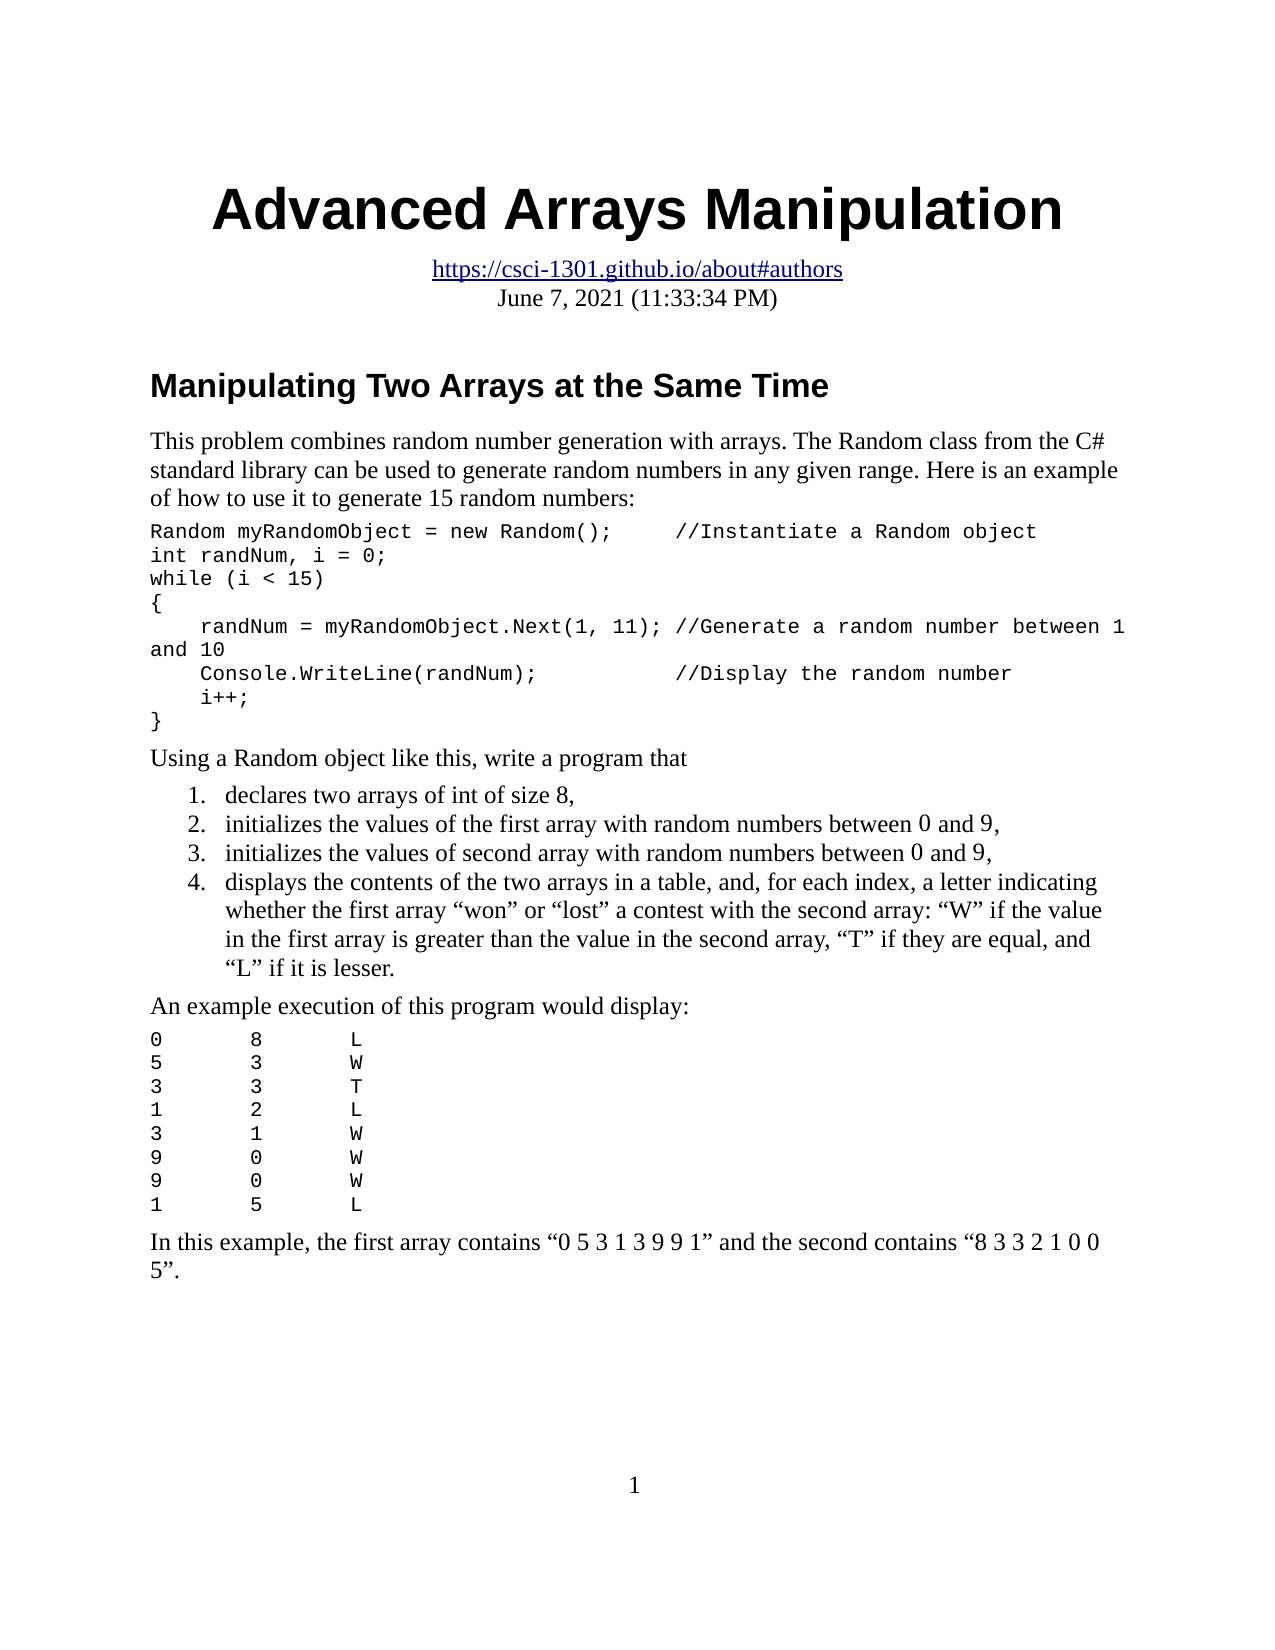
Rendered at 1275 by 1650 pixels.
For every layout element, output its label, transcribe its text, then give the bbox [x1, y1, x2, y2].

list initializes the values of second array with random numbers between and , [187, 838, 1125, 867]
text Random myRandomObject = new Random(); //Instantiate a Random object [150, 521, 1125, 545]
list displays the contents of the two arrays in a table, and, for each index, a letter indicating whether the first array “won” or “lost” a contest with the second array: “W” if the value in the first array is greater than the value in the second array, “T” if they are equal, and “L” if it is lesser. [187, 867, 1125, 982]
text Using a Random object like this, write a program that [150, 743, 1125, 772]
text In this example, the first array contains “0 5 3 1 3 9 9 1” and the second contains “8 3 3 2 1 0 0 5”. [150, 1227, 1125, 1284]
list declares two arrays of int of size 8, [187, 781, 1125, 809]
text 0 8 L [150, 1028, 1125, 1052]
text i++; [150, 687, 1125, 710]
text https://csci-1301.github.io/about#authors [150, 254, 1125, 283]
text int randNum, i = 0; [150, 545, 1125, 568]
text 9 0 W [150, 1170, 1125, 1194]
text 3 1 W [150, 1123, 1125, 1147]
text randNum = myRandomObject.Next(1, 11); //Generate a random number between 1 and 10 [150, 616, 1125, 663]
text } [150, 710, 1125, 734]
text This problem combines random number generation with arrays. The Random class from the C# standard library can be used to generate random numbers in any given range. Here is an example of how to use it to generate 15 random numbers: [150, 426, 1125, 512]
text 3 3 T [150, 1076, 1125, 1099]
text 9 0 W [150, 1147, 1125, 1170]
text { [150, 592, 1125, 616]
text 1 5 L [150, 1194, 1125, 1218]
text An example execution of this program would display: [150, 991, 1125, 1019]
text 5 3 W [150, 1052, 1125, 1076]
text while (i < 15) [150, 568, 1125, 592]
list initializes the values of the first array with random numbers between and , [187, 809, 1125, 838]
text Console.WriteLine(randNum); //Display the random number [150, 663, 1125, 687]
subtitle Manipulating Two Arrays at the Same Time [150, 366, 1125, 404]
text 1 2 L [150, 1099, 1125, 1123]
title Advanced Arrays Manipulation [150, 175, 1125, 242]
text June 7, 2021 (11:33:34 PM) [150, 283, 1125, 312]
